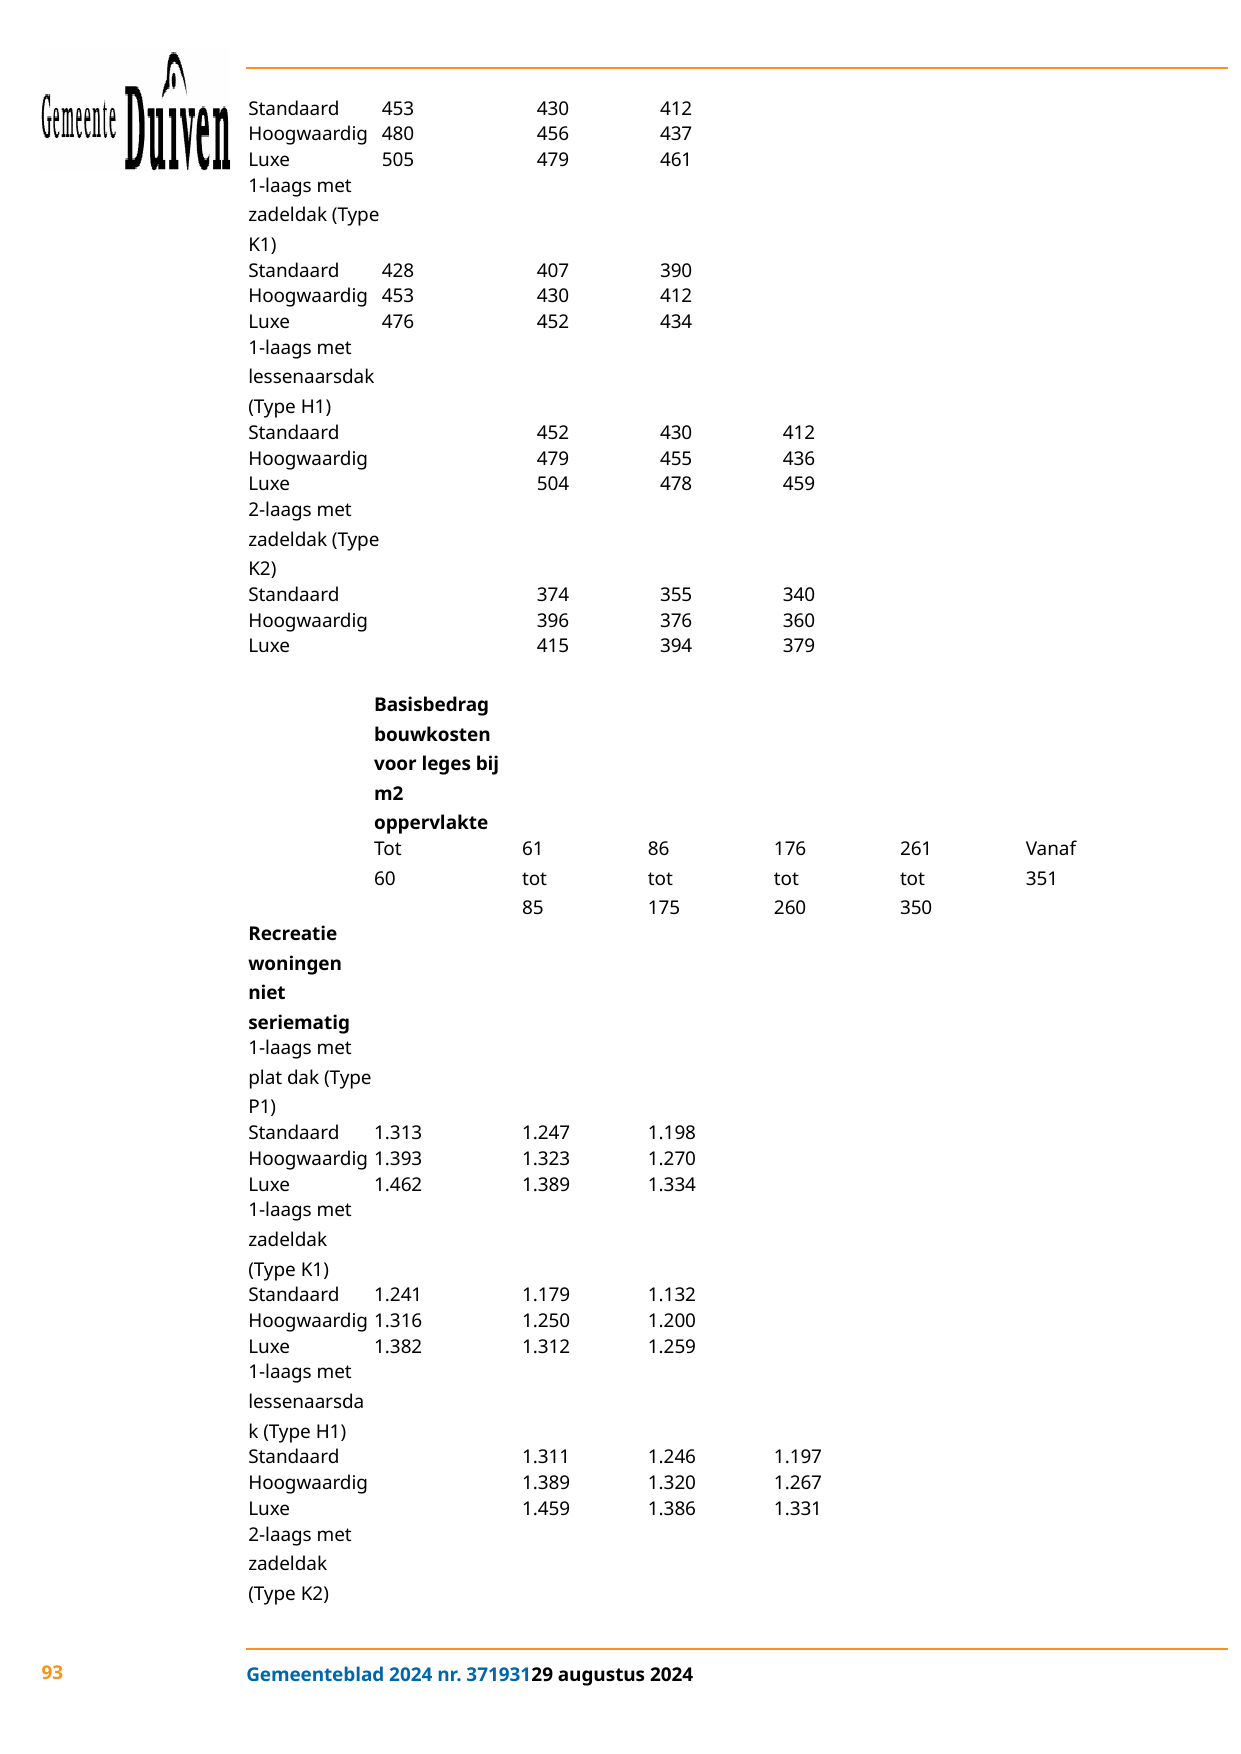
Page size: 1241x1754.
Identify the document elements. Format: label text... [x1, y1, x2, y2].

table_cell 452 [537, 419, 660, 445]
table_cell [900, 1307, 1026, 1333]
table_cell 1.393 [374, 1145, 522, 1171]
table_cell [648, 1521, 774, 1606]
table_cell 394 [660, 633, 783, 658]
table_cell [1029, 283, 1152, 308]
table_cell [774, 920, 900, 1034]
table_cell [783, 121, 906, 146]
table_cell [648, 1359, 774, 1444]
table_cell 1.386 [648, 1495, 774, 1521]
table_cell 1.198 [648, 1120, 774, 1145]
table_cell 478 [660, 470, 783, 496]
table_cell 1.389 [522, 1469, 648, 1495]
table_cell 1.331 [774, 1495, 900, 1521]
table_cell [382, 633, 537, 658]
table_cell 453 [382, 283, 537, 308]
table_cell 379 [783, 633, 906, 658]
table_cell Standaard [248, 581, 382, 607]
table_cell 360 [783, 607, 906, 632]
table_cell 479 [537, 445, 660, 470]
table_cell [906, 121, 1028, 146]
table_cell [1026, 1035, 1152, 1119]
table_cell 1.320 [648, 1469, 774, 1495]
table_cell 479 [537, 146, 660, 172]
table_cell 1.247 [522, 1120, 648, 1145]
table_cell [1029, 334, 1152, 419]
table_cell [522, 1521, 648, 1606]
table_cell 261 tot 350 [900, 835, 1026, 920]
table_cell [906, 496, 1028, 581]
table_cell 412 [660, 95, 783, 121]
table_cell 1.323 [522, 1145, 648, 1171]
table_cell Standaard [248, 1120, 374, 1145]
table_cell [1029, 121, 1152, 146]
table_cell [382, 419, 537, 445]
table_cell 1.459 [522, 1495, 648, 1521]
table_cell [1029, 257, 1152, 283]
table_cell 1.334 [648, 1171, 774, 1197]
table_cell [783, 496, 906, 581]
table_cell [382, 470, 537, 496]
table_cell [374, 1444, 522, 1469]
table_cell 430 [660, 419, 783, 445]
table_cell [906, 607, 1028, 632]
table_cell [1026, 1495, 1152, 1521]
table_cell [900, 1495, 1026, 1521]
table_cell Hoogwaardig [248, 607, 382, 632]
table_cell [1026, 1145, 1152, 1171]
table_cell Vanaf 351 [1026, 835, 1152, 920]
table_cell 2-laags met zadeldak (Type K2) [248, 496, 382, 581]
table_cell 505 [382, 146, 537, 172]
table_cell [1026, 1307, 1152, 1333]
table_cell [382, 334, 537, 419]
table_cell [900, 1359, 1026, 1444]
table_cell Luxe [248, 1333, 374, 1359]
table_cell 374 [537, 581, 660, 607]
table_cell [382, 607, 537, 632]
table_cell 480 [382, 121, 537, 146]
table_cell [783, 257, 906, 283]
table_cell [900, 1444, 1026, 1469]
table_cell Hoogwaardig [248, 445, 382, 470]
table_cell 430 [537, 95, 660, 121]
table_cell [783, 283, 906, 308]
table_cell [900, 1521, 1026, 1606]
table_cell [522, 1359, 648, 1444]
table_cell Hoogwaardig [248, 1469, 374, 1495]
table_cell [774, 1521, 900, 1606]
table_cell [522, 1035, 648, 1119]
picture [41, 47, 231, 172]
table_cell 376 [660, 607, 783, 632]
table_cell [1026, 1171, 1152, 1197]
table_cell [774, 1120, 900, 1145]
table_cell Standaard [248, 257, 382, 283]
table_cell [900, 1120, 1026, 1145]
table_cell Hoogwaardig [248, 1307, 374, 1333]
table_cell 476 [382, 308, 537, 334]
table_cell [1026, 1359, 1152, 1444]
table_cell Recreatie woningen niet seriematig [248, 920, 374, 1034]
table_cell [783, 308, 906, 334]
table_cell 461 [660, 146, 783, 172]
table_cell 415 [537, 633, 660, 658]
table_cell [1026, 1120, 1152, 1145]
table_cell 1.132 [648, 1282, 774, 1307]
table_cell [906, 257, 1028, 283]
table_cell [1029, 496, 1152, 581]
table_cell [906, 308, 1028, 334]
table_cell 2-laags met zadeldak (Type K2) [248, 1521, 374, 1606]
table_cell 1.311 [522, 1444, 648, 1469]
table_cell [774, 1171, 900, 1197]
table_cell [648, 1035, 774, 1119]
table_cell [382, 581, 537, 607]
table_cell 437 [660, 121, 783, 146]
table_cell [900, 1469, 1026, 1495]
table_cell Hoogwaardig [248, 121, 382, 146]
table_cell 1.200 [648, 1307, 774, 1333]
table_cell 1-laags met zadeldak (Type K1) [248, 172, 382, 257]
table_cell 412 [660, 283, 783, 308]
table_cell [660, 496, 783, 581]
table_cell [1029, 607, 1152, 632]
table_cell [1026, 1444, 1152, 1469]
table_cell [906, 172, 1028, 257]
table_cell [537, 496, 660, 581]
table_cell [783, 334, 906, 419]
table_cell [774, 1197, 900, 1282]
table_cell [1029, 581, 1152, 607]
table_cell [248, 835, 374, 920]
table_cell 436 [783, 445, 906, 470]
table_cell Luxe [248, 470, 382, 496]
table_cell [374, 1197, 522, 1282]
table_cell [900, 1171, 1026, 1197]
table_cell 1.270 [648, 1145, 774, 1171]
table_cell [1029, 633, 1152, 658]
table_cell [537, 172, 660, 257]
table_cell [774, 1035, 900, 1119]
table_cell 1-laags met lessenaarsdak (Type H1) [248, 334, 382, 419]
table_cell [906, 419, 1028, 445]
table_cell [374, 920, 522, 1034]
table_cell [906, 283, 1028, 308]
table_cell 459 [783, 470, 906, 496]
table_cell [900, 1197, 1026, 1282]
table_cell [1029, 95, 1152, 121]
table_cell [374, 1469, 522, 1495]
table_cell [660, 172, 783, 257]
table_header [248, 691, 374, 835]
table_cell [900, 1333, 1026, 1359]
table_cell [774, 1282, 900, 1307]
table_cell 1.313 [374, 1120, 522, 1145]
table_cell 396 [537, 607, 660, 632]
table_cell 340 [783, 581, 906, 607]
table_cell Standaard [248, 419, 382, 445]
table_cell Luxe [248, 146, 382, 172]
table_cell 1-laags met plat dak (Type P1) [248, 1035, 374, 1119]
table_cell [900, 920, 1026, 1034]
table_cell [374, 1359, 522, 1444]
table_cell Luxe [248, 308, 382, 334]
table_cell [1026, 1333, 1152, 1359]
table_cell 1.462 [374, 1171, 522, 1197]
table_header Basisbedrag bouwkosten voor leges bij m2 oppervlakte [374, 691, 522, 835]
table_cell [660, 334, 783, 419]
table_cell [1026, 1282, 1152, 1307]
table_cell 428 [382, 257, 537, 283]
table_cell 1.316 [374, 1307, 522, 1333]
table_cell [900, 1282, 1026, 1307]
table_cell 390 [660, 257, 783, 283]
table_cell [1029, 470, 1152, 496]
table_cell 1.246 [648, 1444, 774, 1469]
table_cell 1.197 [774, 1444, 900, 1469]
table_cell 86 tot 175 [648, 835, 774, 920]
table_cell 176 tot 260 [774, 835, 900, 920]
table_cell 1-laags met lessenaarsdak (Type H1) [248, 1359, 374, 1444]
table_cell Luxe [248, 1495, 374, 1521]
table_cell [1026, 1197, 1152, 1282]
table_cell [774, 1145, 900, 1171]
table_cell [522, 1197, 648, 1282]
table_cell 1.250 [522, 1307, 648, 1333]
table_cell Hoogwaardig [248, 1145, 374, 1171]
table_cell [537, 334, 660, 419]
table_cell [906, 95, 1028, 121]
table_cell [1026, 1521, 1152, 1606]
table_cell [1026, 1469, 1152, 1495]
table_cell [906, 334, 1028, 419]
table_cell [906, 581, 1028, 607]
table_cell [1029, 445, 1152, 470]
table_cell [900, 1145, 1026, 1171]
table_cell Luxe [248, 633, 382, 658]
table_cell Standaard [248, 95, 382, 121]
table_cell Hoogwaardig [248, 283, 382, 308]
table_cell [906, 445, 1028, 470]
table_cell [1029, 172, 1152, 257]
table_cell [774, 1307, 900, 1333]
table_cell [382, 172, 537, 257]
table_cell Standaard [248, 1444, 374, 1469]
table_cell [374, 1495, 522, 1521]
table_cell 453 [382, 95, 537, 121]
table_cell 1.382 [374, 1333, 522, 1359]
table_cell 1.241 [374, 1282, 522, 1307]
table_cell [648, 920, 774, 1034]
table_cell Tot 60 [374, 835, 522, 920]
table_cell [906, 470, 1028, 496]
table_cell [648, 1197, 774, 1282]
table_cell [1026, 920, 1152, 1034]
table_cell [783, 146, 906, 172]
table_cell [900, 1035, 1026, 1119]
table_cell 456 [537, 121, 660, 146]
table_cell 412 [783, 419, 906, 445]
table_cell [1029, 146, 1152, 172]
table_cell 355 [660, 581, 783, 607]
table_cell [382, 445, 537, 470]
table_cell [783, 172, 906, 257]
table_cell 61 tot 85 [522, 835, 648, 920]
table_cell [774, 1359, 900, 1444]
table_cell [522, 920, 648, 1034]
table_cell Luxe [248, 1171, 374, 1197]
table_cell Standaard [248, 1282, 374, 1307]
table_cell 1-laags met zadeldak (Type K1) [248, 1197, 374, 1282]
table_cell [374, 1035, 522, 1119]
table_cell 1.259 [648, 1333, 774, 1359]
table_cell [906, 633, 1028, 658]
table_cell 452 [537, 308, 660, 334]
table_cell [1029, 419, 1152, 445]
table_cell 430 [537, 283, 660, 308]
table_cell 504 [537, 470, 660, 496]
table_cell 434 [660, 308, 783, 334]
table_cell 455 [660, 445, 783, 470]
table_cell [783, 95, 906, 121]
table_cell 1.312 [522, 1333, 648, 1359]
table_cell 1.267 [774, 1469, 900, 1495]
table_cell 1.389 [522, 1171, 648, 1197]
table_cell [774, 1333, 900, 1359]
table_cell [382, 496, 537, 581]
table_cell [906, 146, 1028, 172]
table_cell 407 [537, 257, 660, 283]
table_cell [374, 1521, 522, 1606]
table_cell [1029, 308, 1152, 334]
table_cell 1.179 [522, 1282, 648, 1307]
